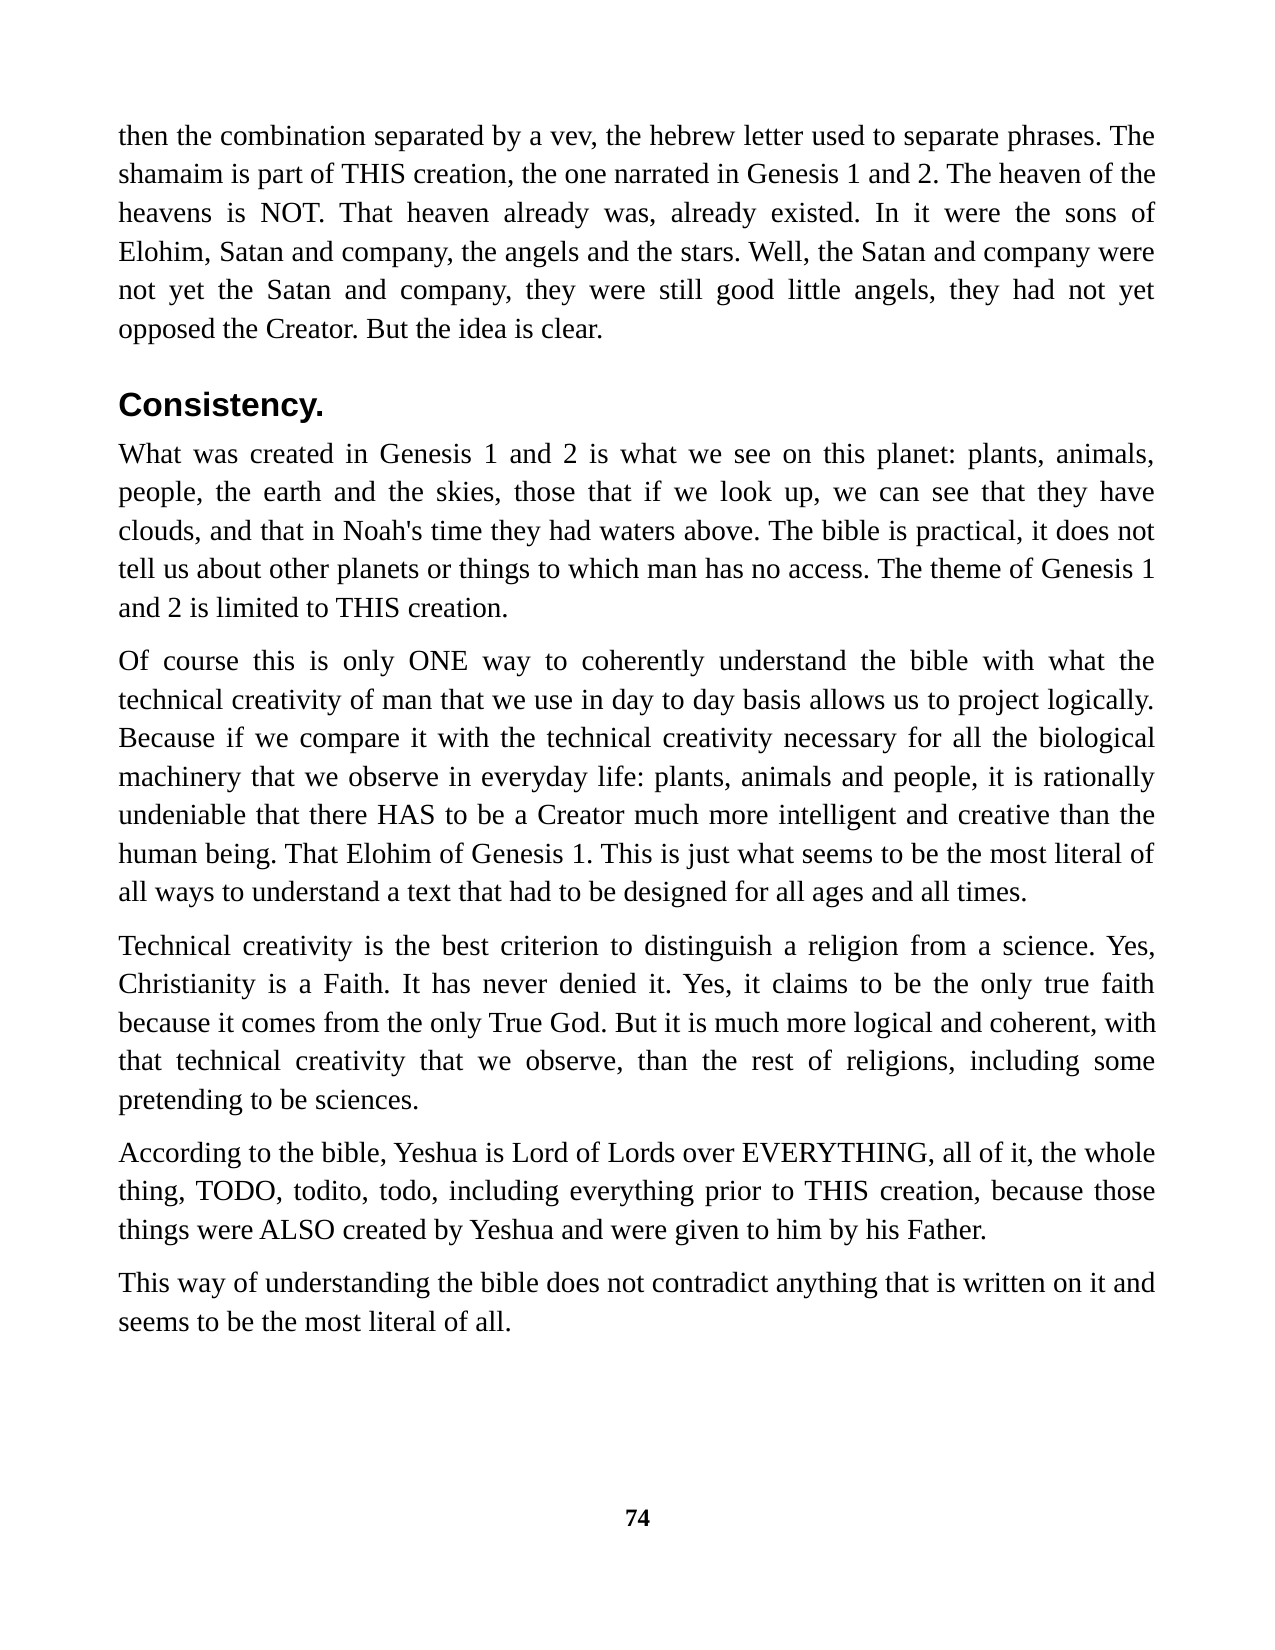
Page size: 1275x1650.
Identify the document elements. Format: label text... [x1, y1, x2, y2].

text then the combination separated by a vev, the hebrew letter used to separate phrases. The shamaim is part of THIS creation, the one narrated in Genesis 1 and 2. The heaven of the heavens is NOT. That heaven already was, already existed. In it were the sons of Elohim, Satan and company, the angels and the stars. Well, the Satan and company were not yet the Satan and company, they were still good little angels, they had not yet opposed the Creator. But the idea is clear. [118, 118, 1157, 344]
subtitle Consistency. [118, 385, 1157, 423]
text According to the bible, Yeshua is Lord of Lords over EVERYTHING, all of it, the whole thing, TODO, todito, todo, including everything prior to THIS creation, because those things were ALSO created by Yeshua and were given to him by his Father. [118, 1135, 1157, 1246]
text Of course this is only ONE way to coherently understand the bible with what the technical creativity of man that we use in day to day basis allows us to project logically. Because if we compare it with the technical creativity necessary for all the biological machinery that we observe in everyday life: plants, animals and people, it is rationally undeniable that there HAS to be a Creator much more intelligent and creative than the human being. That Elohim of Genesis 1. This is just what seems to be the most literal of all ways to understand a text that had to be designed for all ages and all times. [118, 643, 1157, 908]
text This way of understanding the bible does not contradict anything that is written on it and seems to be the most literal of all. [118, 1265, 1157, 1337]
text What was created in Genesis 1 and 2 is what we see on this planet: plants, animals, people, the earth and the skies, those that if we look up, we can see that they have clouds, and that in Noah's time they had waters above. The bible is practical, it does not tell us about other planets or things to which man has no access. The theme of Genesis 1 and 2 is limited to THIS creation. [118, 436, 1157, 624]
text Technical creativity is the best criterion to distinguish a religion from a science. Yes, Christianity is a Faith. It has never denied it. Yes, it claims to be the only true faith because it comes from the only True God. But it is much more logical and coherent, with that technical creativity that we observe, than the rest of religions, including some pretending to be sciences. [118, 928, 1157, 1115]
